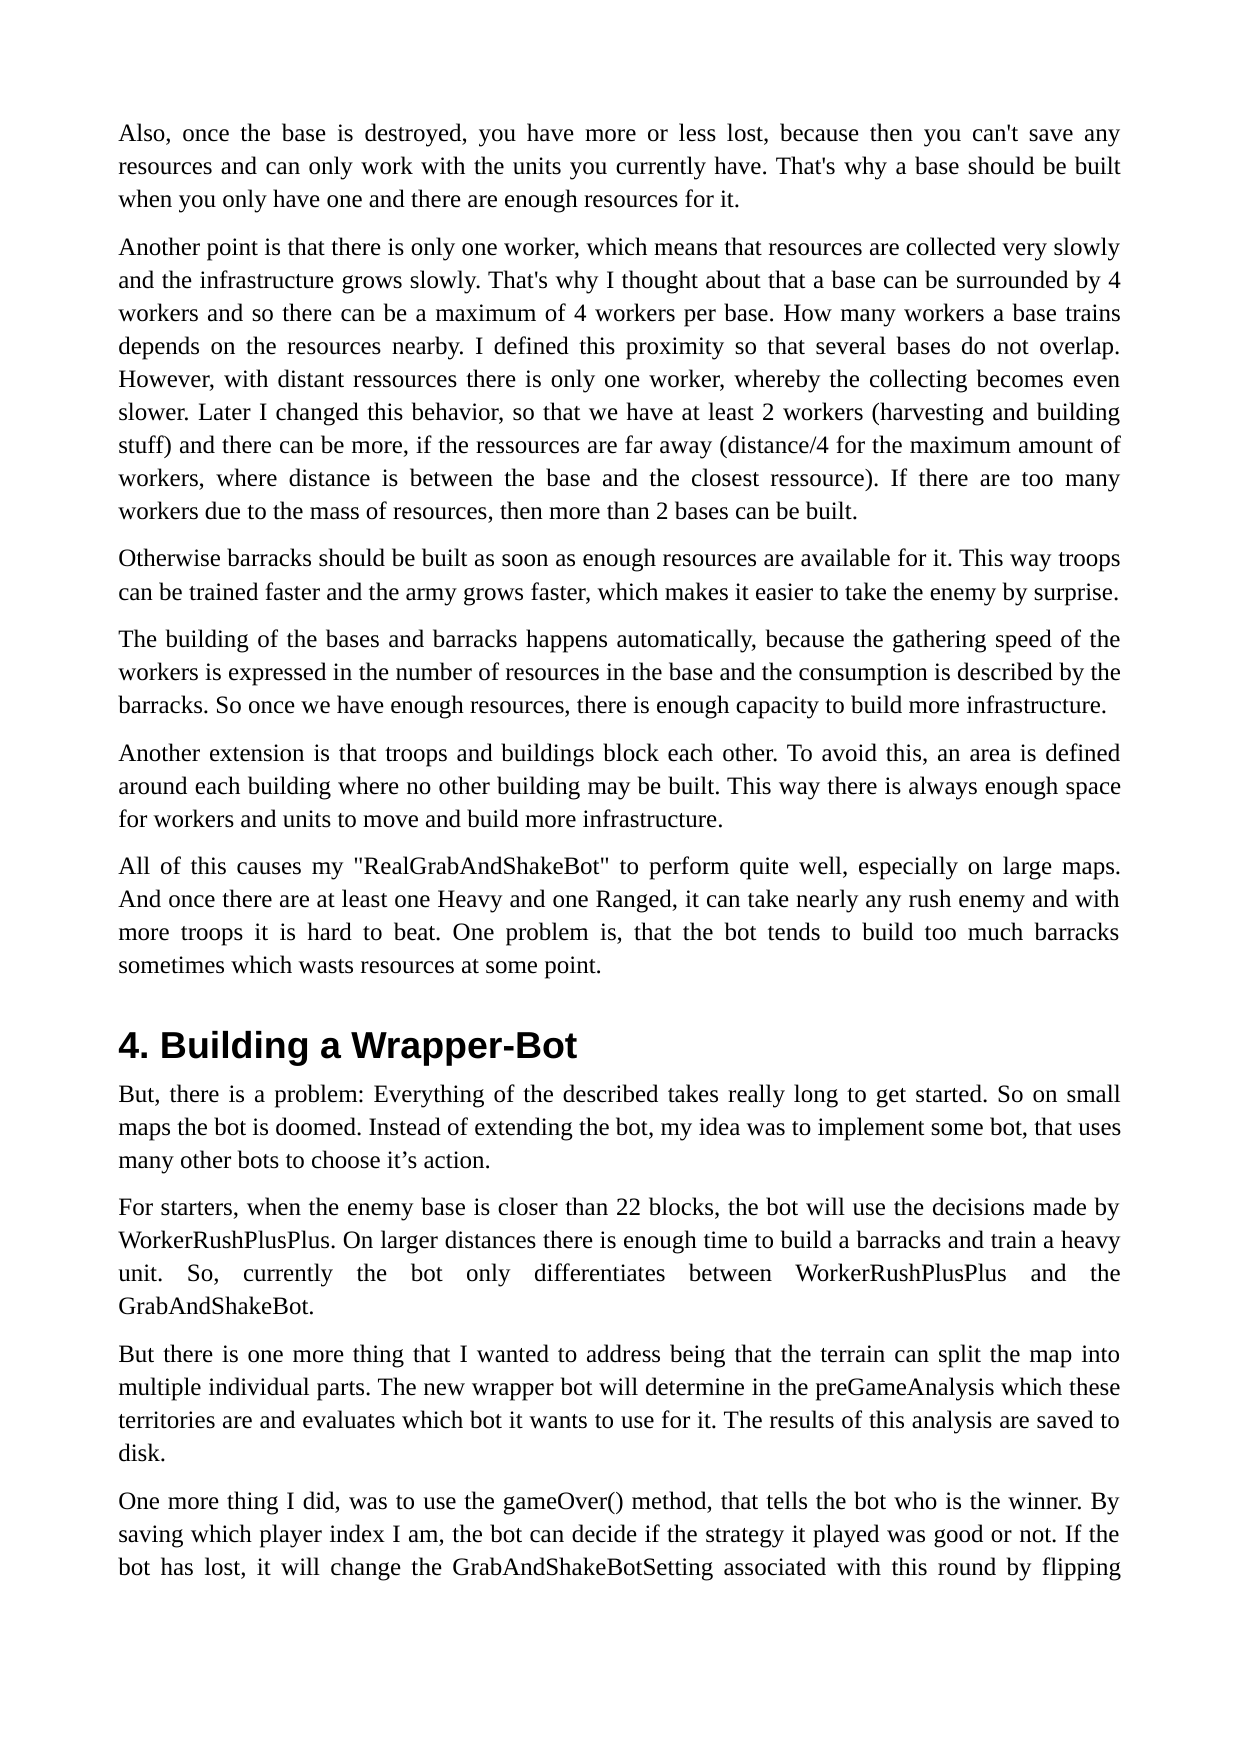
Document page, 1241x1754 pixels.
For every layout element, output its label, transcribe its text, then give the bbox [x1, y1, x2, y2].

text For starters, when the enemy base is closer than 22 blocks, the bot will use the decisions made by WorkerRushPlusPlus. On larger distances there is enough time to build a barracks and train a heavy unit. So, currently the bot only differentiates between WorkerRushPlusPlus and the GrabAndShakeBot. [118, 1192, 1122, 1320]
text The building of the bases and barracks happens automatically, because the gathering speed of the workers is expressed in the number of resources in the base and the consumption is described by the barracks. So once we have enough resources, there is enough capacity to build more infrastructure. [118, 624, 1122, 719]
text Also, once the base is destroyed, you have more or less lost, because then you can't save any resources and can only work with the units you currently have. That's why a base should be built when you only have one and there are enough resources for it. [118, 118, 1122, 213]
text One more thing I did, was to use the gameOver() method, that tells the bot who is the winner. By saving which player index I am, the bot can decide if the strategy it played was good or not. If the bot has lost, it will change the GrabAndShakeBotSetting associated with this round by flipping [118, 1486, 1122, 1581]
text Otherwise barracks should be built as soon as enough resources are available for it. This way troops can be trained faster and the army grows faster, which makes it easier to take the enemy by surprise. [118, 543, 1122, 605]
text All of this causes my "RealGrabAndShakeBot" to perform quite well, especially on large maps. And once there are at least one Heavy and one Ranged, it can take nearly any rush enemy and with more troops it is hard to beat. One problem is, that the bot tends to build too much barracks sometimes which wasts resources at some point. [118, 851, 1122, 979]
text Another extension is that troops and buildings block each other. To avoid this, an area is defined around each building where no other building may be built. This way there is always enough space for workers and units to move and build more infrastructure. [118, 738, 1122, 833]
text Another point is that there is only one worker, which means that resources are collected very slowly and the infrastructure grows slowly. That's why I thought about that a base can be surrounded by 4 workers and so there can be a maximum of 4 workers per base. How many workers a base trains depends on the resources nearby. I defined this proximity so that several bases do not overlap. However, with distant ressources there is only one worker, whereby the collecting becomes even slower. Later I changed this behavior, so that we have at least 2 workers (harvesting and building stuff) and there can be more, if the ressources are far away (distance/4 for the maximum amount of workers, where distance is between the base and the closest ressource). If there are too many workers due to the mass of resources, then more than 2 bases can be built. [118, 232, 1122, 525]
subtitle 4. Building a Wrapper-Bot [118, 1023, 1122, 1066]
text But there is one more thing that I wanted to address being that the terrain can split the map into multiple individual parts. The new wrapper bot will determine in the preGameAnalysis which these territories are and evaluates which bot it wants to use for it. The results of this analysis are saved to disk. [118, 1339, 1122, 1467]
text But, there is a problem: Everything of the described takes really long to get started. So on small maps the bot is doomed. Instead of extending the bot, my idea was to implement some bot, that uses many other bots to choose it’s action. [118, 1079, 1122, 1173]
